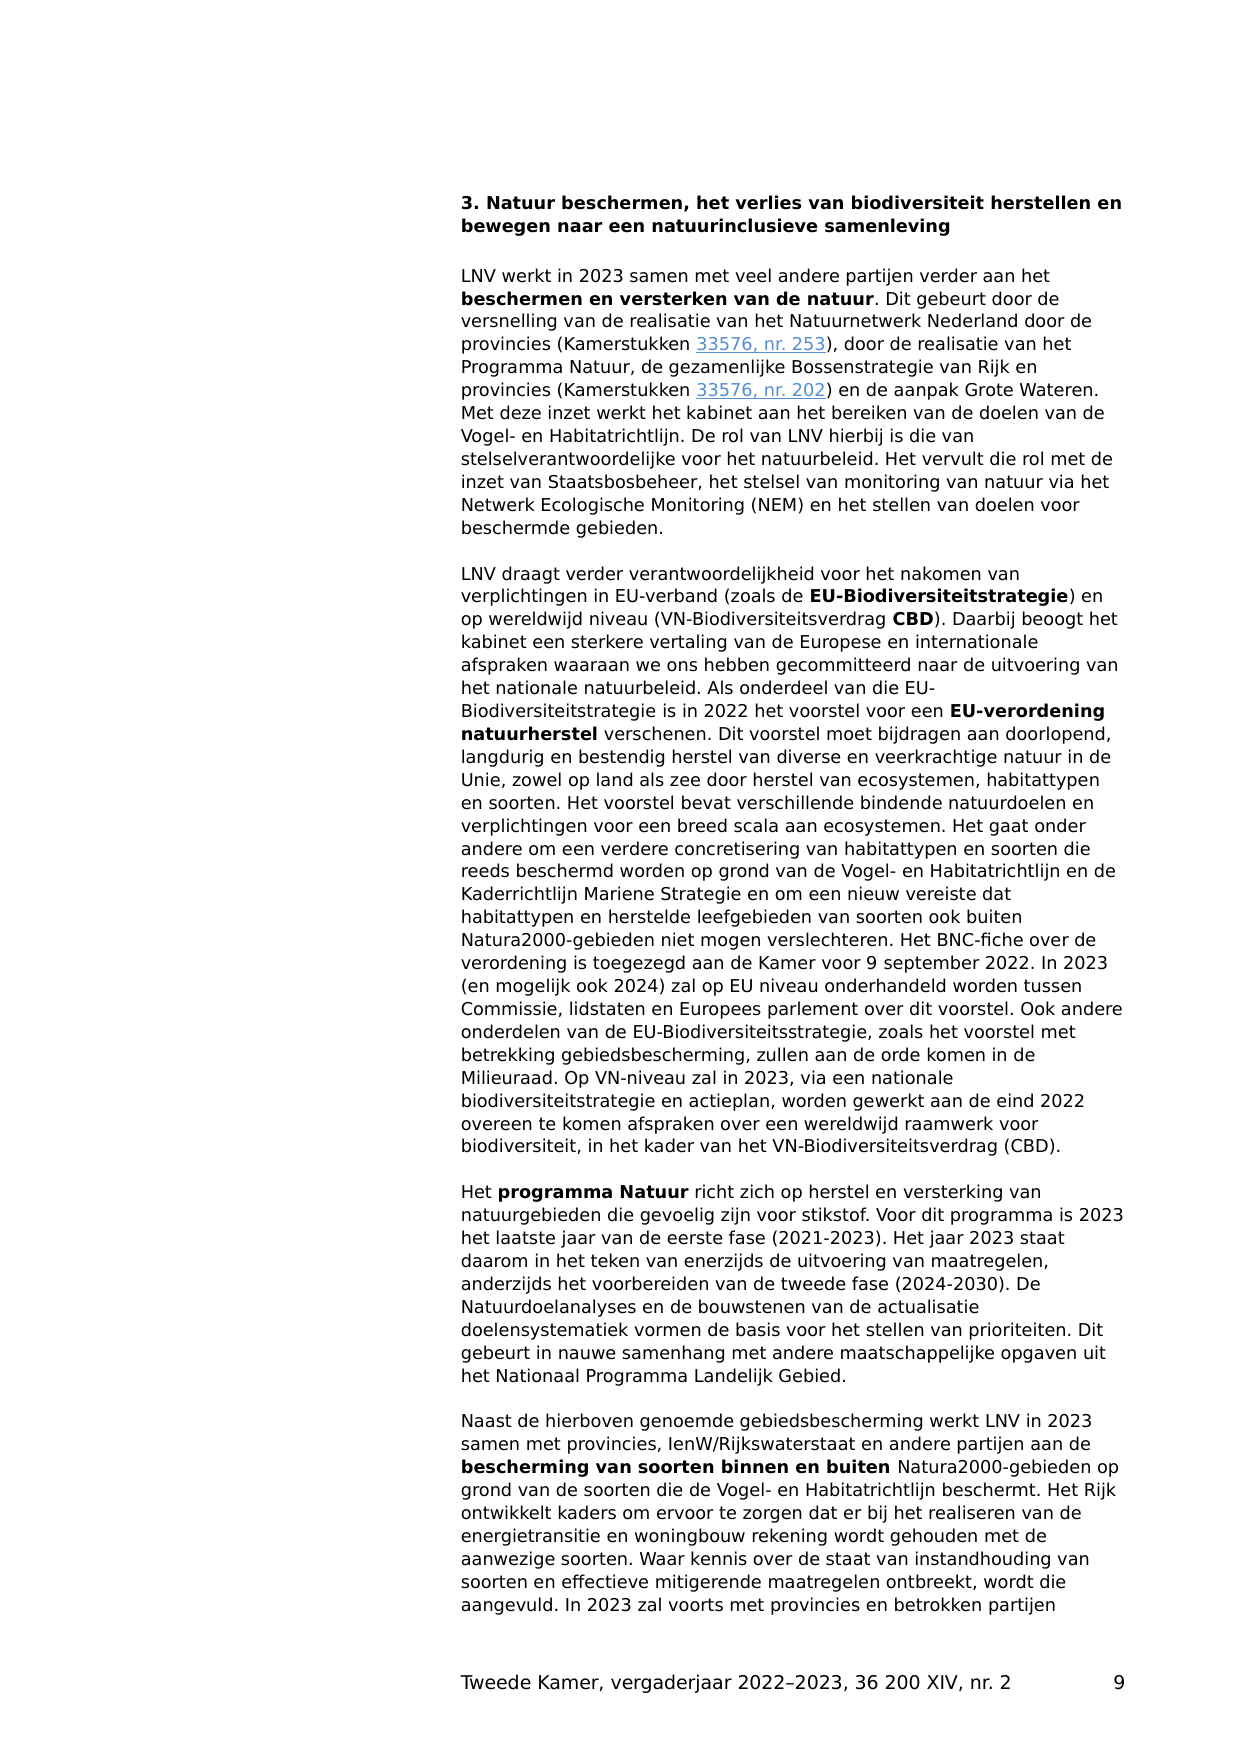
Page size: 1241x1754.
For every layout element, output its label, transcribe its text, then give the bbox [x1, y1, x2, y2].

text 3. Natuur beschermen, het verlies van biodiversiteit herstellen en bewegen naar een natuurinclusieve samenleving [461, 191, 1125, 237]
text LNV werkt in 2023 samen met veel andere partijen verder aan het beschermen en versterken van de natuur. Dit gebeurt door de versnelling van de realisatie van het Natuurnetwerk Nederland door de provincies (Kamerstukken 33576, nr. 253), door de realisatie van het Programma Natuur, de gezamenlijke Bossenstrategie van Rijk en provincies (Kamerstukken 33576, nr. 202) en de aanpak Grote Wateren. Met deze inzet werkt het kabinet aan het bereiken van de doelen van de Vogel- en Habitatrichtlijn. De rol van LNV hierbij is die van stelselverantwoordelijke voor het natuurbeleid. Het vervult die rol met de inzet van Staatsbosbeheer, het stelsel van monitoring van natuur via het Netwerk Ecologische Monitoring (NEM) en het stellen van doelen voor beschermde gebieden. [461, 264, 1125, 539]
text Het programma Natuur richt zich op herstel en versterking van natuurgebieden die gevoelig zijn voor stikstof. Voor dit programma is 2023 het laatste jaar van de eerste fase (2021-2023). Het jaar 2023 staat daarom in het teken van enerzijds de uitvoering van maatregelen, anderzijds het voorbereiden van de tweede fase (2024-2030). De Natuurdoelanalyses en de bouwstenen van de actualisatie doelensystematiek vormen de basis voor het stellen van prioriteiten. Dit gebeurt in nauwe samenhang met andere maatschappelijke opgaven uit het Nationaal Programma Landelijk Gebied. [461, 1180, 1125, 1387]
text Naast de hierboven genoemde gebiedsbescherming werkt LNV in 2023 samen met provincies, IenW/Rijkswaterstaat en andere partijen aan de bescherming van soorten binnen en buiten Natura2000-gebieden op grond van de soorten die de Vogel- en Habitatrichtlijn beschermt. Het Rijk ontwikkelt kaders om ervoor te zorgen dat er bij het realiseren van de energietransitie en woningbouw rekening wordt gehouden met de aanwezige soorten. Waar kennis over de staat van instandhouding van soorten en effectieve mitigerende maatregelen ontbreekt, wordt die aangevuld. In 2023 zal voorts met provincies en betrokken partijen [461, 1409, 1125, 1616]
text LNV draagt verder verantwoordelijkheid voor het nakomen van verplichtingen in EU-verband (zoals de EU-Biodiversiteitstrategie) en op wereldwijd niveau (VN-Biodiversiteitsverdrag CBD). Daarbij beoogt het kabinet een sterkere vertaling van de Europese en internationale afspraken waaraan we ons hebben gecommitteerd naar de uitvoering van het nationale natuurbeleid. Als onderdeel van die EU-Biodiversiteitstrategie is in 2022 het voorstel voor een EU-verordening natuurherstel verschenen. Dit voorstel moet bijdragen aan doorlopend, langdurig en bestendig herstel van diverse en veerkrachtige natuur in de Unie, zowel op land als zee door herstel van ecosystemen, habitattypen en soorten. Het voorstel bevat verschillende bindende natuurdoelen en verplichtingen voor een breed scala aan ecosystemen. Het gaat onder andere om een verdere concretisering van habitattypen en soorten die reeds beschermd worden op grond van de Vogel- en Habitatrichtlijn en de Kaderrichtlijn Mariene Strategie en om een nieuw vereiste dat habitattypen en herstelde leefgebieden van soorten ook buiten Natura2000-gebieden niet mogen verslechteren. Het BNC-fiche over de verordening is toegezegd aan de Kamer voor 9 september 2022. In 2023 (en mogelijk ook 2024) zal op EU niveau onderhandeld worden tussen Commissie, lidstaten en Europees parlement over dit voorstel. Ook andere onderdelen van de EU-Biodiversiteitsstrategie, zoals het voorstel met betrekking gebiedsbescherming, zullen aan de orde komen in de Milieuraad. Op VN-niveau zal in 2023, via een nationale biodiversiteitstrategie en actieplan, worden gewerkt aan de eind 2022 overeen te komen afspraken over een wereldwijd raamwerk voor biodiversiteit, in het kader van het VN-Biodiversiteitsverdrag (CBD). [461, 562, 1125, 1157]
